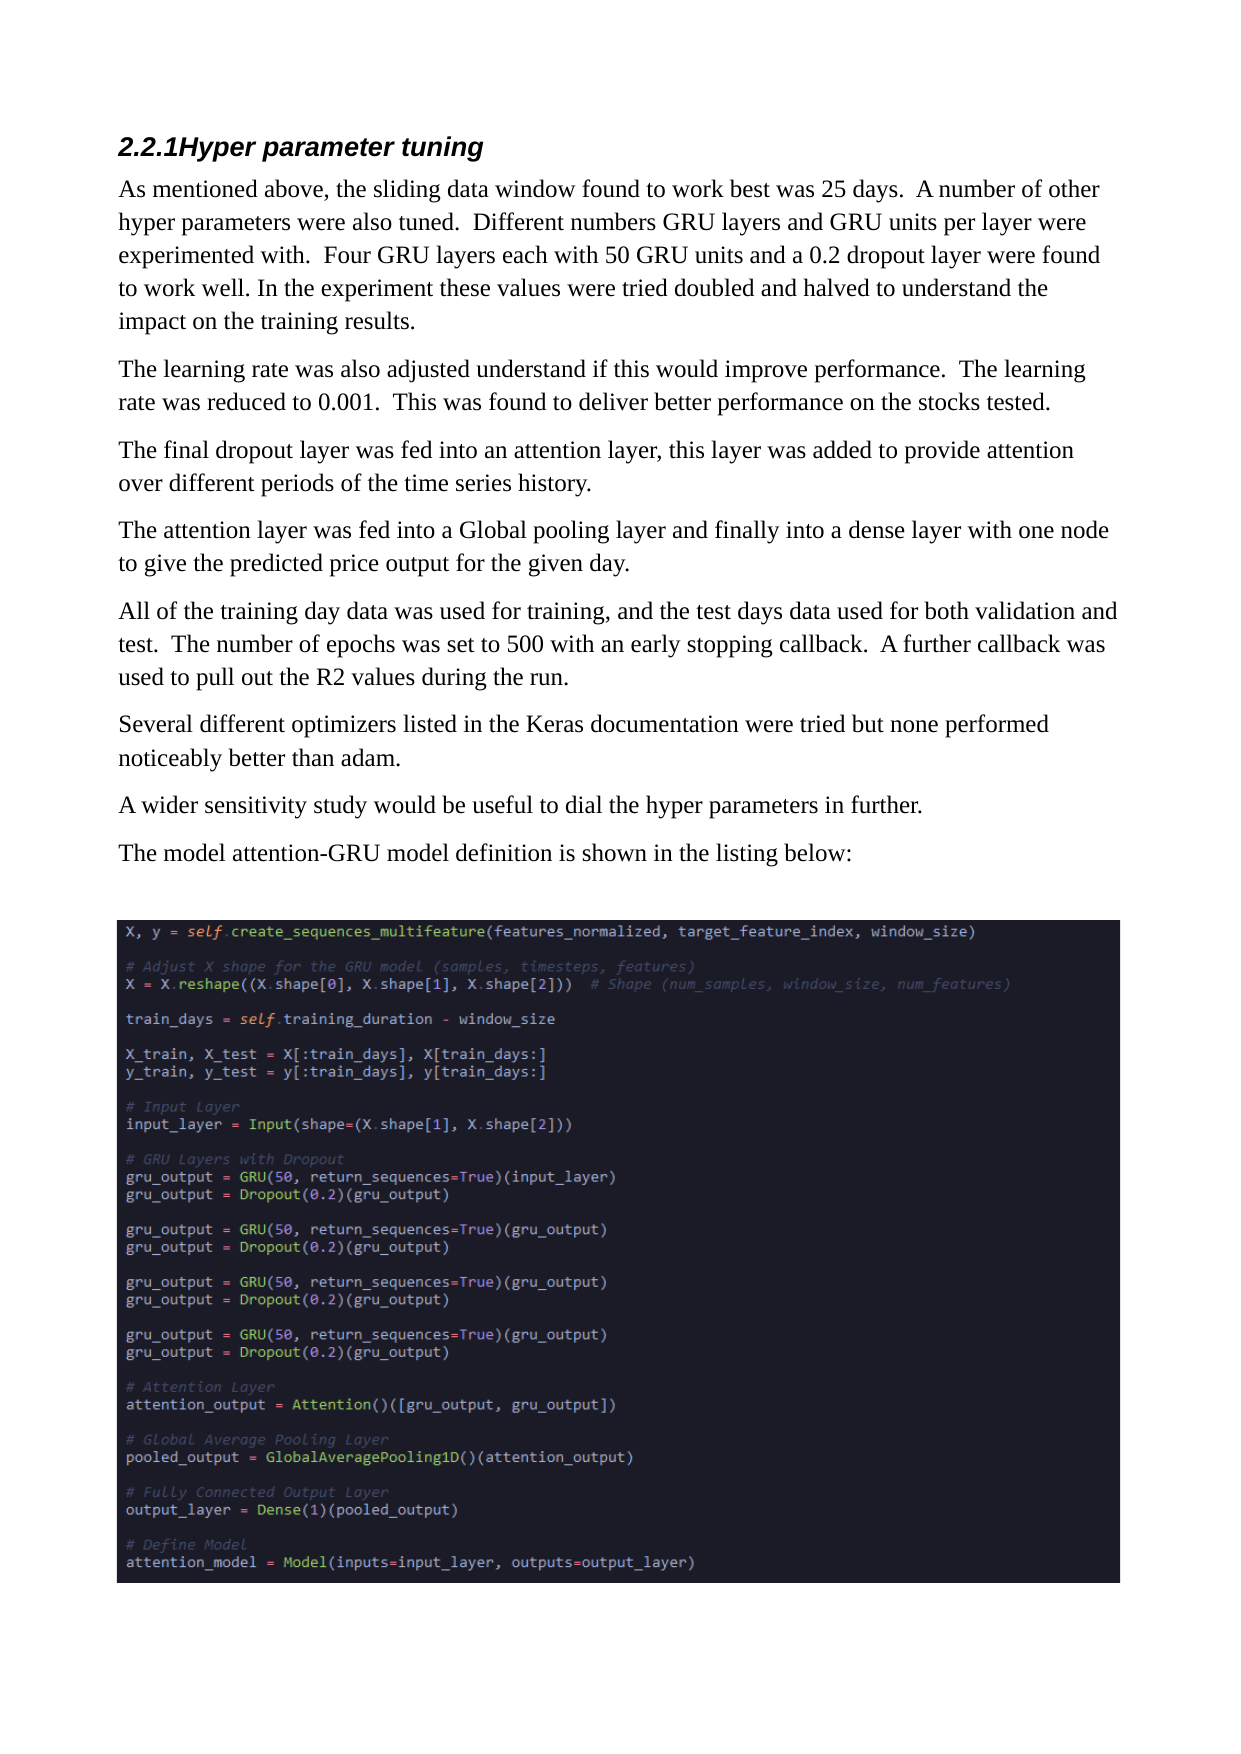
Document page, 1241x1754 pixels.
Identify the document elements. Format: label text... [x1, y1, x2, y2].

text As mentioned above, the sliding data window found to work best was 25 days. A number of other hyper parameters were also tuned. Different numbers GRU layers and GRU units per layer were experimented with. Four GRU layers each with 50 GRU units and a 0.2 dropout layer were found to work well. In the experiment these values were tried doubled and halved to understand the impact on the training results. [118, 174, 1122, 335]
text The model attention-GRU model definition is shown in the listing below: [118, 838, 1122, 867]
text Several different optimizers listed in the Keras documentation were tried but none performed noticeably better than adam. [118, 709, 1122, 771]
text The final dropout layer was fed into an attention layer, this layer was added to provide attention over different periods of the time series history. [118, 435, 1122, 496]
subtitle 2.2.1Hyper parameter tuning [118, 131, 1122, 162]
text The attention layer was fed into a Global pooling layer and finally into a dense layer with one node to give the predicted price output for the given day. [118, 515, 1122, 577]
text A wider sensitivity study would be useful to dial the hyper parameters in further. [118, 790, 1122, 819]
text All of the training day data was used for training, and the test days data used for both validation and test. The number of epochs was set to 500 with an early stopping callback. A further callback was used to pull out the R2 values during the run. [118, 596, 1122, 691]
picture [116, 920, 1121, 1583]
text The learning rate was also adjusted understand if this would improve performance. The learning rate was reduced to 0.001. This was found to deliver better performance on the stocks tested. [118, 354, 1122, 416]
